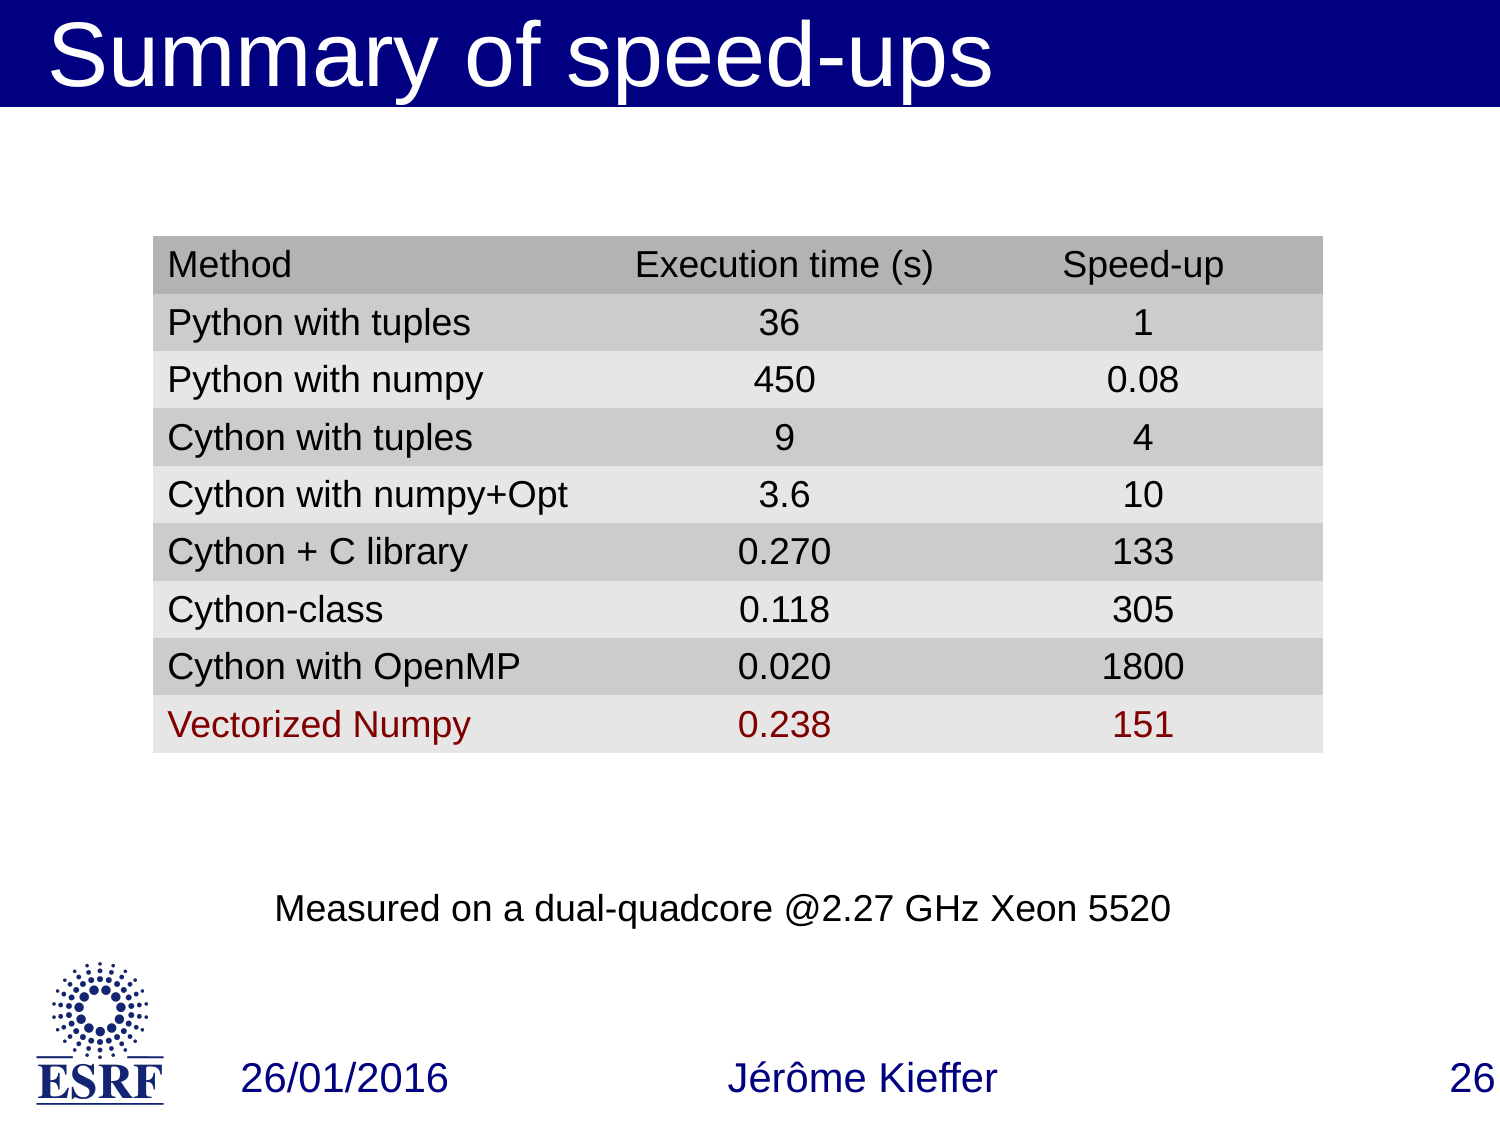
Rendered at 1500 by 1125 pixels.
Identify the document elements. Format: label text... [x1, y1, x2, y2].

table_header Speed-up [964, 236, 1323, 294]
table_cell 10 [964, 466, 1323, 523]
table_cell 0.08 [964, 351, 1323, 408]
table_header Execution time (s) [605, 236, 964, 294]
table_cell 0.238 [605, 695, 964, 753]
table_cell Python with numpy [153, 351, 605, 408]
table_cell Cython + C library [153, 523, 605, 581]
table_cell 151 [964, 695, 1323, 753]
table_cell 3.6 [605, 466, 964, 523]
table_cell Cython with tuples [153, 408, 605, 466]
table_cell Cython with numpy+Opt [153, 466, 605, 523]
text_box Measured on a dual-quadcore @2.27 GHz Xeon 5520 [259, 879, 1186, 937]
picture [29, 956, 171, 1111]
table_cell 0.118 [605, 581, 964, 638]
table_cell 9 [605, 408, 964, 466]
table_cell 133 [964, 523, 1323, 581]
table_cell 1800 [964, 638, 1323, 695]
table_cell 0.020 [605, 638, 964, 695]
table_cell 36 [605, 294, 964, 351]
table_cell 1 [964, 294, 1323, 351]
table_cell Vectorized Numpy [153, 695, 605, 753]
table_cell Cython with OpenMP [153, 638, 605, 695]
table_cell 0.270 [605, 523, 964, 581]
table_cell 450 [605, 351, 964, 408]
title Summary of speed-ups [47, 3, 1500, 107]
table_cell 305 [964, 581, 1323, 638]
table_cell 4 [964, 408, 1323, 466]
table_cell Python with tuples [153, 294, 605, 351]
table_header Method [153, 236, 605, 294]
table_cell Cython-class [153, 581, 605, 638]
